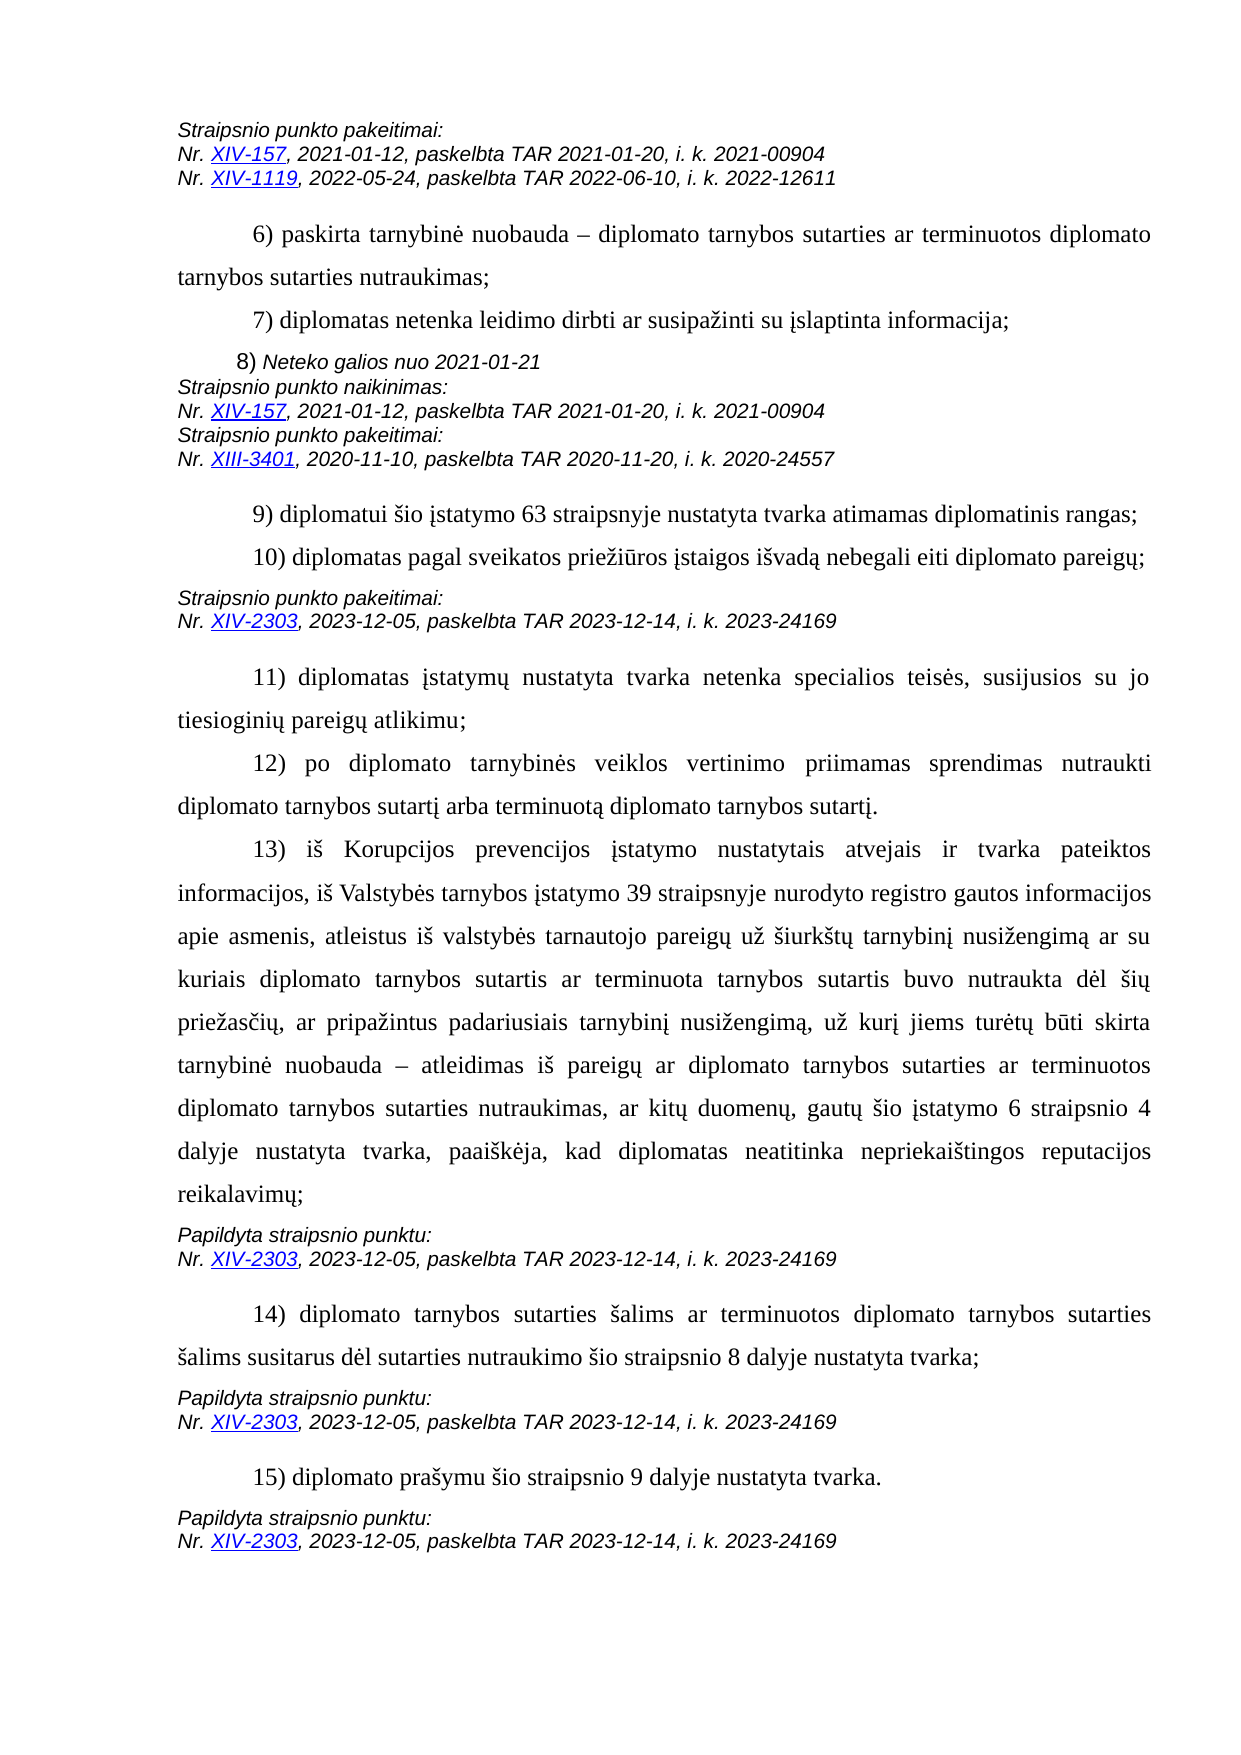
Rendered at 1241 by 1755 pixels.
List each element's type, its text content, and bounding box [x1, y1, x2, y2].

text 6) paskirta tarnybinė nuobauda – diplomato tarnybos sutarties ar terminuotos diplomato tarnybos sutarties nutraukimas; [177, 219, 1152, 291]
text 11) diplomatas įstatymų nustatyta tvarka netenka specialios teisės, susijusios su jo tiesioginių pareigų atlikimu; [177, 662, 1152, 734]
text Nr. XIV-1119, 2022-05-24, paskelbta TAR 2022-06-10, i. k. 2022-12611 [177, 166, 1152, 190]
text Nr. XIV-2303, 2023-12-05, paskelbta TAR 2023-12-14, i. k. 2023-24169 [177, 1529, 1152, 1553]
text Nr. XIV-157, 2021-01-12, paskelbta TAR 2021-01-20, i. k. 2021-00904 [177, 142, 1152, 166]
text Straipsnio punkto pakeitimai: [177, 118, 1152, 142]
text Nr. XIV-2303, 2023-12-05, paskelbta TAR 2023-12-14, i. k. 2023-24169 [177, 1247, 1152, 1271]
text Straipsnio punkto pakeitimai: [177, 422, 1152, 446]
text Papildyta straipsnio punktu: [177, 1223, 1152, 1247]
text Nr. XIV-2303, 2023-12-05, paskelbta TAR 2023-12-14, i. k. 2023-24169 [177, 609, 1152, 633]
text 12) po diplomato tarnybinės veiklos vertinimo priimamas sprendimas nutraukti diplomato tarnybos sutartį arba terminuotą diplomato tarnybos sutartį. [177, 748, 1152, 820]
text Nr. XIV-157, 2021-01-12, paskelbta TAR 2021-01-20, i. k. 2021-00904 [177, 398, 1152, 422]
text 7) diplomatas netenka leidimo dirbti ar susipažinti su įslaptinta informacija; [177, 305, 1152, 334]
text 13) iš Korupcijos prevencijos įstatymo nustatytais atvejais ir tvarka pateiktos informacijos, iš Valstybės tarnybos įstatymo 39 straipsnyje nurodyto registro gautos informacijos apie asmenis, atleistus iš valstybės tarnautojo pareigų už šiurkštų tarnybinį nusižengimą ar su kuriais diplomato tarnybos sutartis ar terminuota tarnybos sutartis buvo nutraukta dėl šių priežasčių, ar pripažintus padariusiais tarnybinį nusižengimą, už kurį jiems turėtų būti skirta tarnybinė nuobauda – atleidimas iš pareigų ar diplomato tarnybos sutarties ar terminuotos diplomato tarnybos sutarties nutraukimas, ar kitų duomenų, gautų šio įstatymo 6 straipsnio 4 dalyje nustatyta tvarka, paaiškėja, kad diplomatas neatitinka nepriekaištingos reputacijos reikalavimų; [177, 834, 1152, 1208]
text Papildyta straipsnio punktu: [177, 1386, 1152, 1409]
text Nr. XIV-2303, 2023-12-05, paskelbta TAR 2023-12-14, i. k. 2023-24169 [177, 1409, 1152, 1433]
text 15) diplomato prašymu šio straipsnio 9 dalyje nustatyta tvarka. [177, 1462, 1152, 1491]
text Straipsnio punkto naikinimas: [177, 374, 1152, 398]
text Nr. XIII-3401, 2020-11-10, paskelbta TAR 2020-11-20, i. k. 2020-24557 [177, 446, 1152, 470]
text 9) diplomatui šio įstatymo 63 straipsnyje nustatyta tvarka atimamas diplomatinis rangas; [177, 499, 1152, 528]
text 14) diplomato tarnybos sutarties šalims ar terminuotos diplomato tarnybos sutarties šalims susitarus dėl sutarties nutraukimo šio straipsnio 8 dalyje nustatyta tvarka; [177, 1299, 1152, 1371]
text Straipsnio punkto pakeitimai: [177, 585, 1152, 609]
text Papildyta straipsnio punktu: [177, 1505, 1152, 1529]
text 8) Neteko galios nuo 2021-01-21 [177, 348, 1152, 374]
text 10) diplomatas pagal sveikatos priežiūros įstaigos išvadą nebegali eiti diplomato pareigų; [177, 542, 1152, 571]
